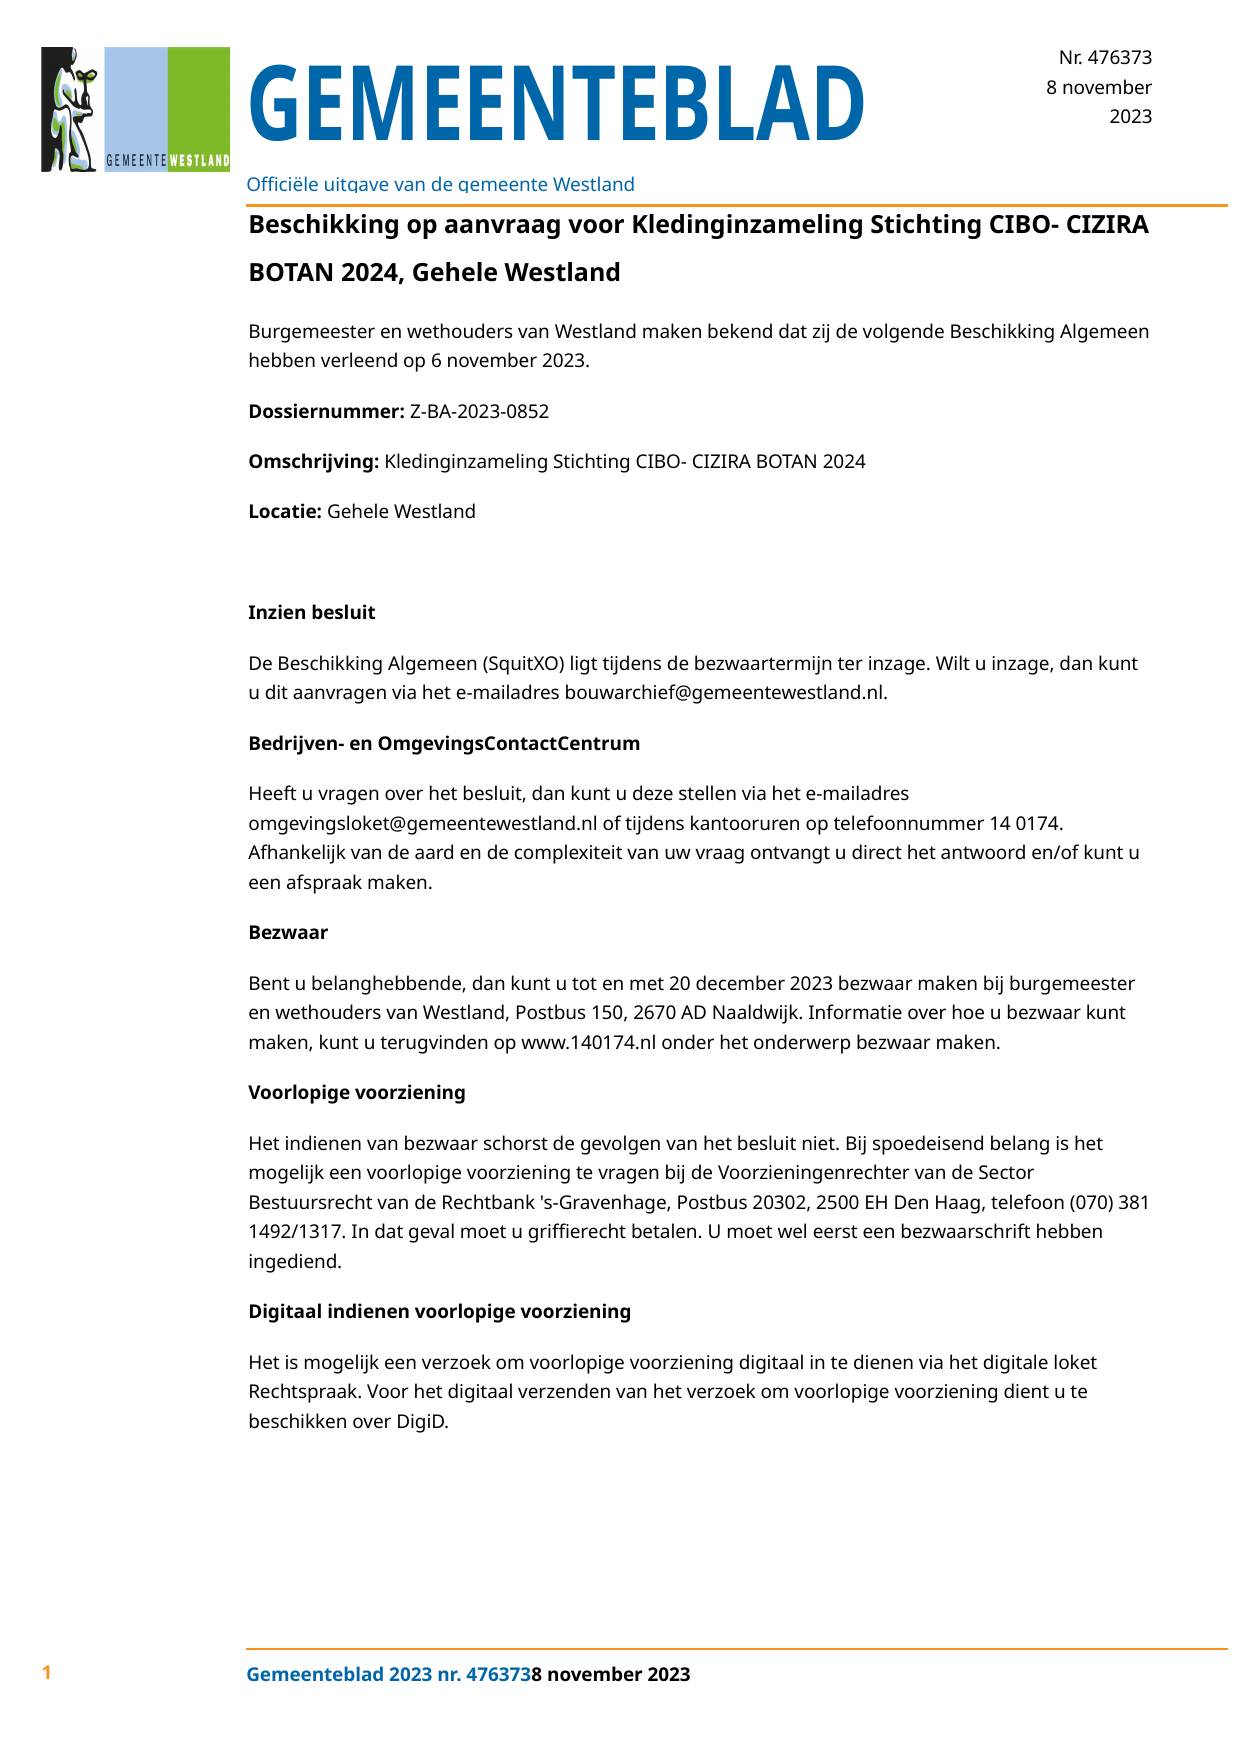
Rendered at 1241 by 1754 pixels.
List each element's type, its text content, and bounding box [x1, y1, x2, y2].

text Bedrijven- en OmgevingsContactCentrum [248, 730, 1152, 756]
text Bezwaar [248, 919, 1152, 945]
text Beschikking op aanvraag voor Kledinginzameling Stichting CIBO- CIZIRA BOTAN 2024, Gehele Westland [248, 207, 1152, 288]
text De Beschikking Algemeen (SquitXO) ligt tijdens de bezwaartermijn ter inzage. Wilt u inzage, dan kunt u dit aanvragen via het e-mailadres bouwarchief@gemeentewestland.nl. [248, 650, 1152, 705]
text Voorlopige voorziening [248, 1079, 1152, 1105]
text Het indienen van bezwaar schorst de gevolgen van het besluit niet. Bij spoedeisend belang is het mogelijk een voorlopige voorziening te vragen bij de Voorzieningenrechter van de Sector Bestuursrecht van de Rechtbank 's-Gravenhage, Postbus 20302, 2500 EH Den Haag, telefoon (070) 381 1492/1317. In dat geval moet u griffierecht betalen. U moet wel eerst een bezwaarschrift hebben ingediend. [248, 1130, 1152, 1274]
text Burgemeester en wethouders van Westland maken bekend dat zij de volgende Beschikking Algemeen hebben verleend op 6 november 2023. [248, 318, 1152, 373]
text Het is mogelijk een verzoek om voorlopige voorziening digitaal in te dienen via het digitale loket Rechtspraak. Voor het digitaal verzenden van het verzoek om voorlopige voorziening dient u te beschikken over DigiD. [248, 1349, 1152, 1434]
text Digitaal indienen voorlopige voorziening [248, 1299, 1152, 1324]
text Heeft u vragen over het besluit, dan kunt u deze stellen via het e-mailadres omgevingsloket@gemeentewestland.nl of tijdens kantooruren op telefoonnummer 14 0174. Afhankelijk van de aard en de complexiteit van uw vraag ontvangt u direct het antwoord en/of kunt u een afspraak maken. [248, 780, 1152, 895]
text Bent u belanghebbende, dan kunt u tot en met 20 december 2023 bezwaar maken bij burgemeester en wethouders van Westland, Postbus 150, 2670 AD Naaldwijk. Informatie over hoe u bezwaar kunt maken, kunt u terugvinden op www.140174.nl onder het onderwerp bezwaar maken. [248, 970, 1152, 1055]
text Locatie: Gehele Westland [248, 499, 1152, 524]
text Omschrijving: Kledinginzameling Stichting CIBO- CIZIRA BOTAN 2024 [248, 448, 1152, 474]
text Dossiernummer: Z-BA-2023-0852 [248, 398, 1152, 424]
picture [41, 47, 231, 172]
text Inzien besluit [248, 599, 1152, 625]
